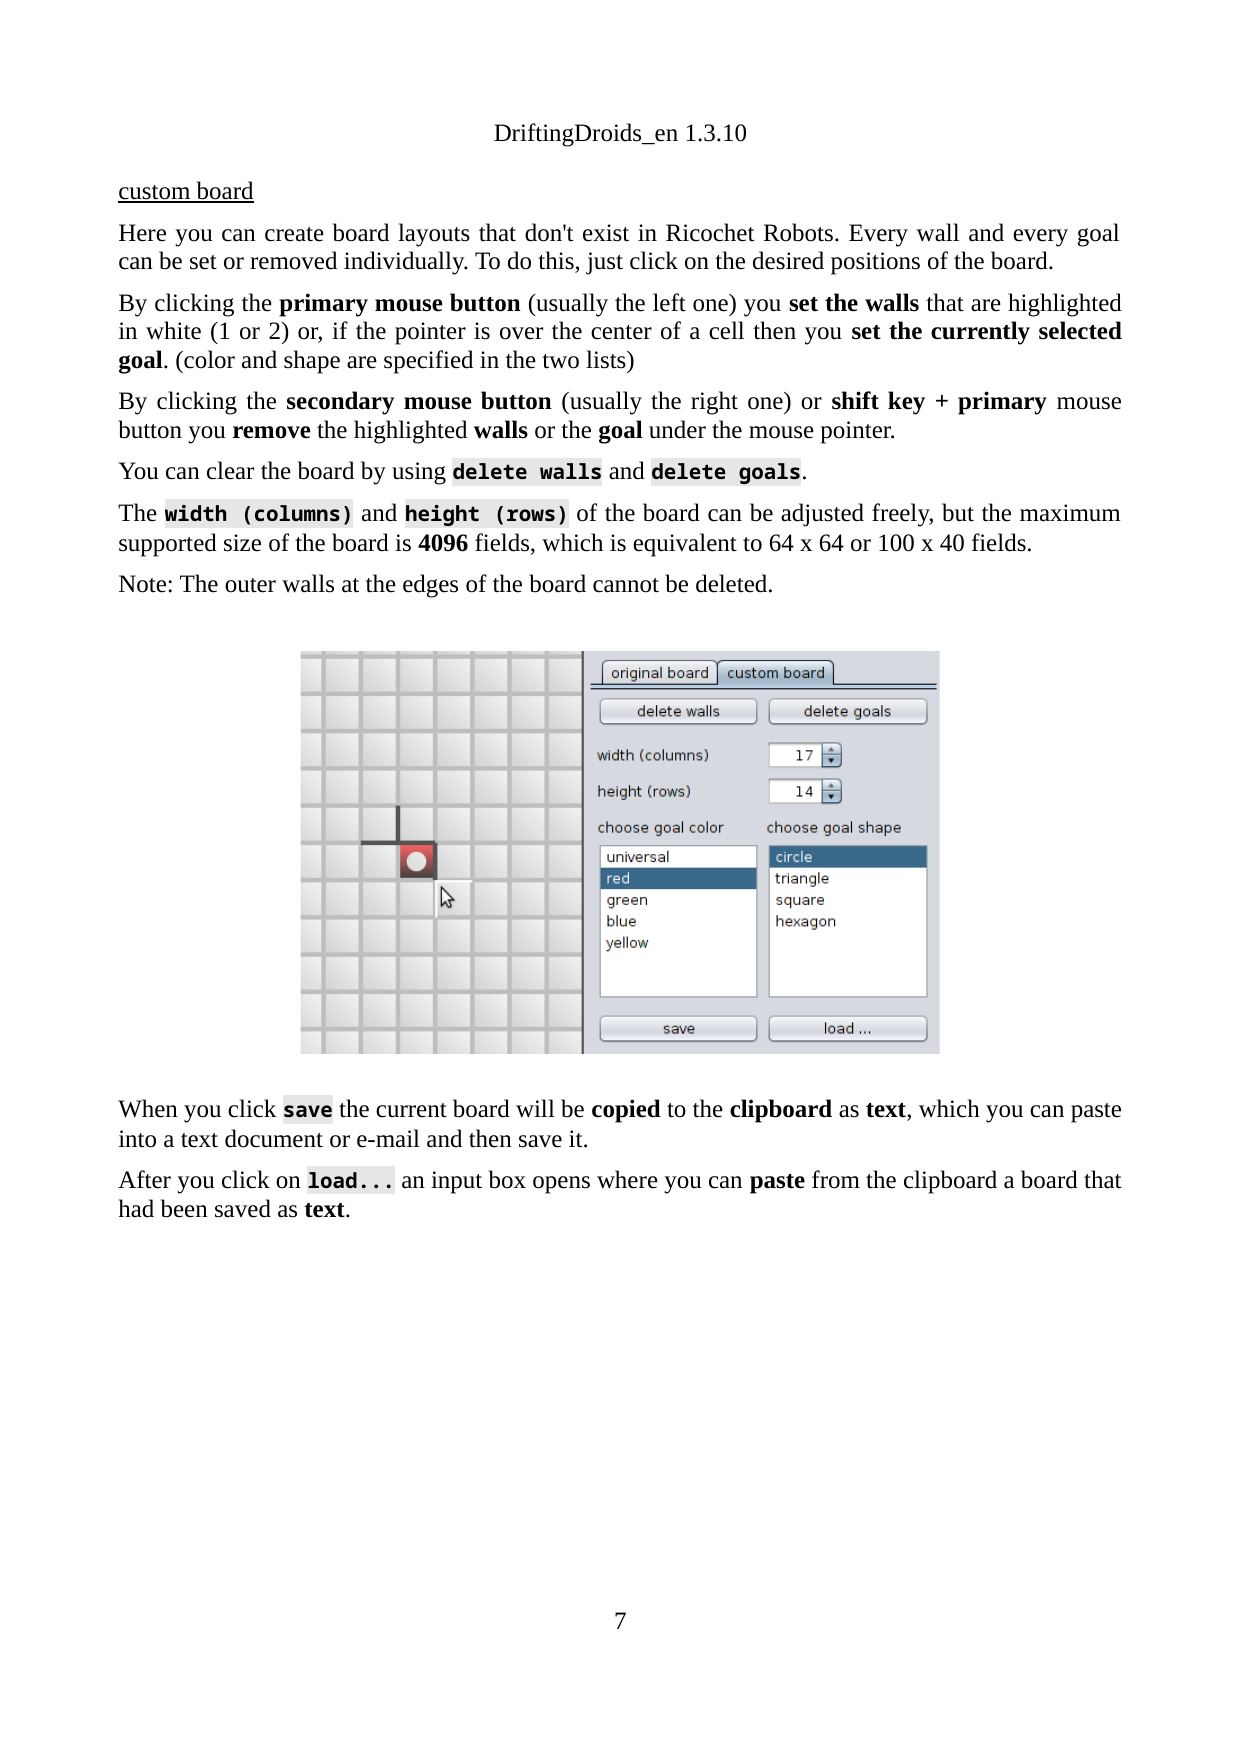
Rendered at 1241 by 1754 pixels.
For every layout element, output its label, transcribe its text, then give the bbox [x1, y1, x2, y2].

text After you click on load... an input box opens where you can paste from the clipboard a board that had been saved as text. [118, 1165, 1122, 1223]
text By clicking the secondary mouse button (usually the right one) or shift key + primary mouse button you remove the highlighted walls or the goal under the mouse pointer. [118, 386, 1122, 444]
text By clicking the primary mouse button (usually the left one) you set the walls that are highlighted in white (1 or 2) or, if the pointer is over the center of a cell then you set the currently selected goal. (color and shape are specified in the two lists) [118, 288, 1122, 374]
text Here you can create board layouts that don't exist in Ricochet Robots. Every wall and every goal can be set or removed individually. To do this, just click on the desired positions of the board. [118, 218, 1122, 275]
picture [300, 651, 940, 1054]
text You can clear the board by using delete walls and delete goals. [118, 456, 1122, 486]
text custom board [118, 176, 1122, 205]
text When you click save the current board will be copied to the clipboard as text, which you can paste into a text document or e-mail and then save it. [118, 1094, 1122, 1153]
text The width (columns) and height (rows) of the board can be adjusted freely, but the maximum supported size of the board is 4096 fields, which is equivalent to 64 x 64 or 100 x 40 fields. [118, 498, 1122, 557]
text Note: The outer walls at the edges of the board cannot be deleted. [118, 569, 1122, 598]
